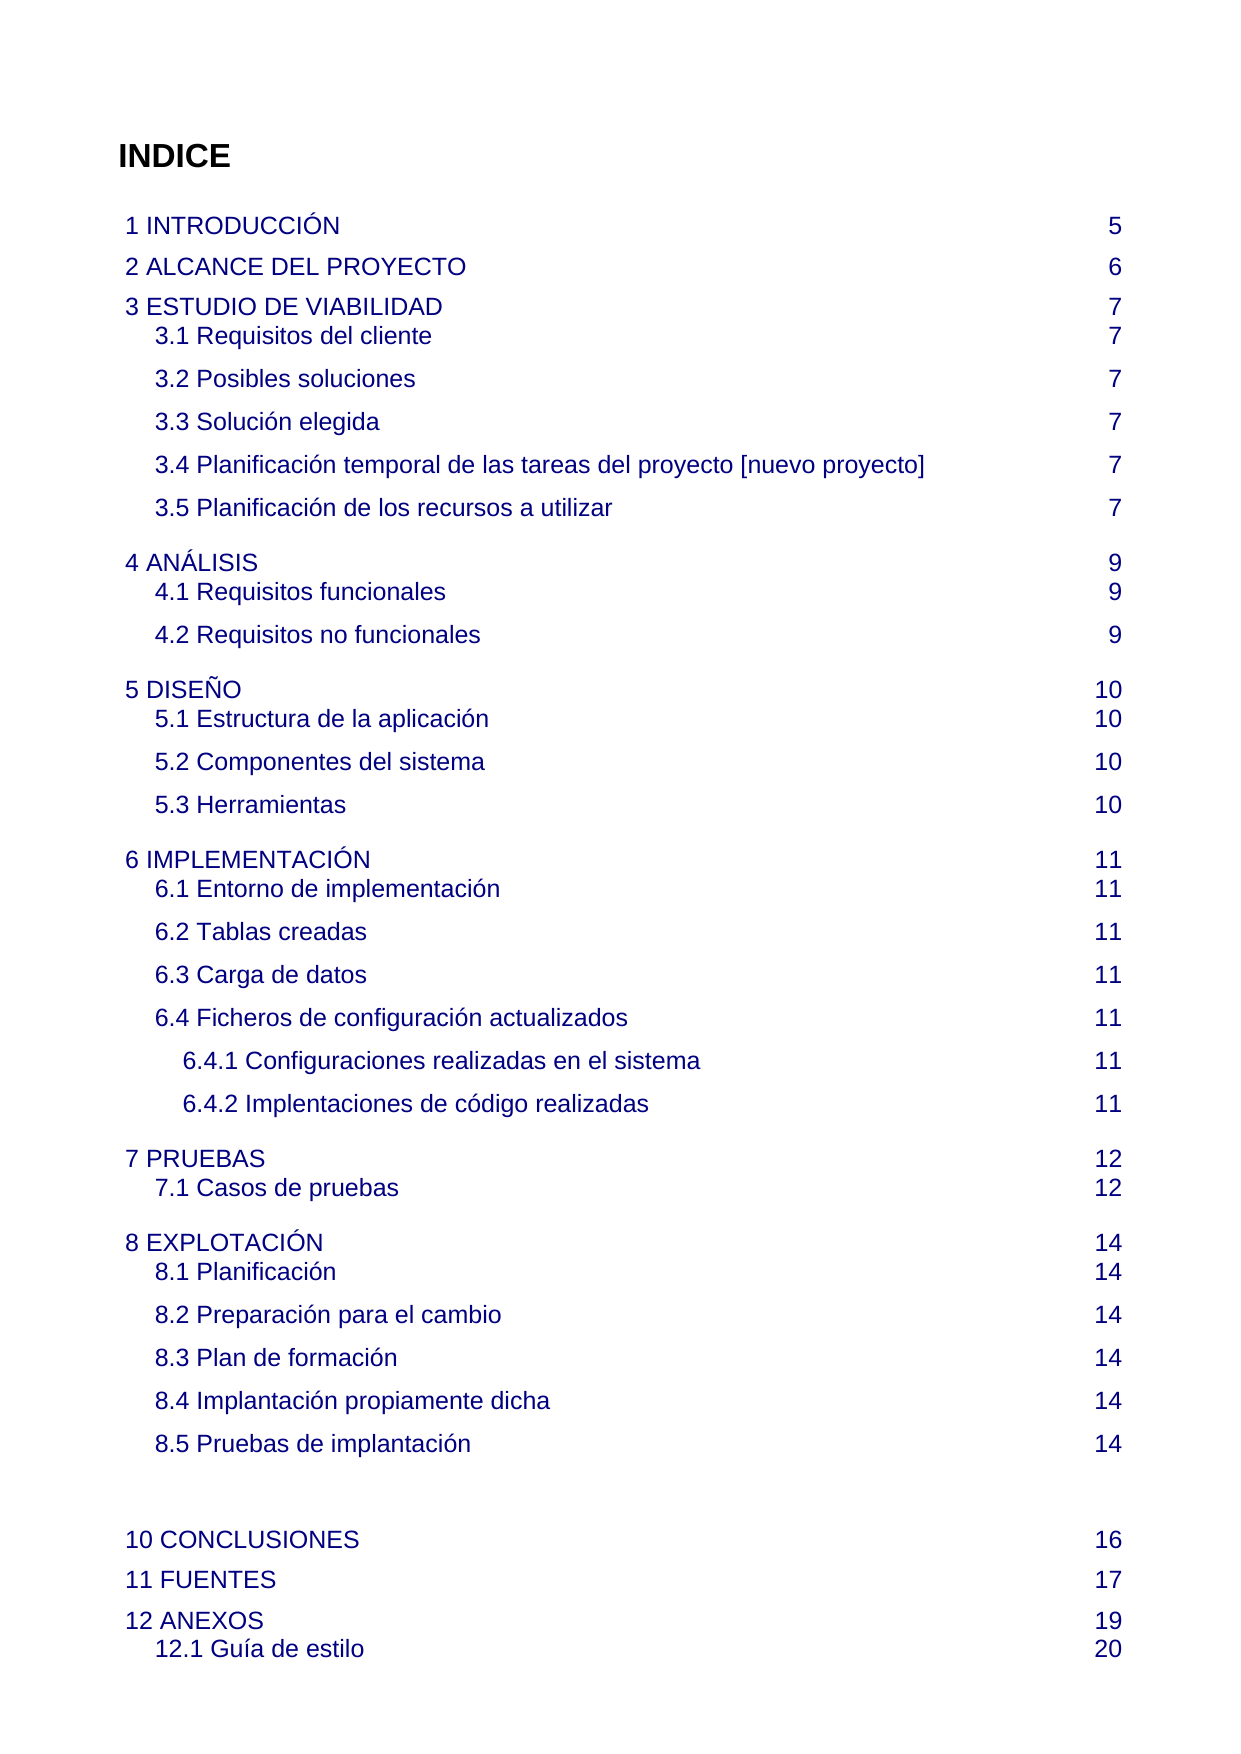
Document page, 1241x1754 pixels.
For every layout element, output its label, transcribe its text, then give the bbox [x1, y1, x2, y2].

text 4 ANÁLISIS 9 [118, 548, 1122, 577]
text 5.3 Herramientas 10 [148, 790, 1122, 819]
text 6.4 Ficheros de configuración actualizados 11 [148, 1003, 1122, 1032]
text 3.1 Requisitos del cliente 7 [148, 321, 1122, 350]
text 5 DISEÑO 10 [118, 675, 1122, 704]
text 6.3 Carga de datos 11 [148, 960, 1122, 989]
text 8.2 Preparación para el cambio 14 [148, 1300, 1122, 1328]
text 6.4.2 Implentaciones de código realizadas 11 [148, 1089, 1122, 1118]
text 12 ANEXOS 19 [118, 1606, 1122, 1634]
text 6.2 Tablas creadas 11 [148, 917, 1122, 946]
text 5.1 Estructura de la aplicación 10 [148, 704, 1122, 733]
text 10 CONCLUSIONES 16 [118, 1524, 1122, 1553]
text 3.5 Planificación de los recursos a utilizar 7 [148, 493, 1122, 522]
text 6.4.1 Configuraciones realizadas en el sistema 11 [148, 1046, 1122, 1075]
text 3.2 Posibles soluciones 7 [148, 364, 1122, 393]
subtitle INDICE [118, 136, 1122, 174]
text 4.1 Requisitos funcionales 9 [148, 577, 1122, 606]
text 6.1 Entorno de implementación 11 [148, 874, 1122, 902]
text 11 FUENTES 17 [118, 1565, 1122, 1594]
text 3 ESTUDIO DE VIABILIDAD 7 [118, 292, 1122, 321]
text 8.1 Planificación 14 [148, 1257, 1122, 1285]
text 8 EXPLOTACIÓN 14 [118, 1228, 1122, 1257]
text 8.3 Plan de formación 14 [148, 1343, 1122, 1372]
text 3.3 Solución elegida 7 [148, 407, 1122, 436]
text 7 PRUEBAS 12 [118, 1144, 1122, 1173]
text 4.2 Requisitos no funcionales 9 [148, 620, 1122, 649]
text 8.5 Pruebas de implantación 14 [148, 1429, 1122, 1458]
text 3.4 Planificación temporal de las tareas del proyecto [nuevo proyecto] 7 [148, 450, 1122, 479]
text 5.2 Componentes del sistema 10 [148, 747, 1122, 776]
text 2 ALCANCE DEL PROYECTO 6 [118, 252, 1122, 280]
text 12.1 Guía de estilo 20 [148, 1634, 1122, 1663]
text 8.4 Implantación propiamente dicha 14 [148, 1386, 1122, 1415]
text 1 INTRODUCCIÓN 5 [118, 211, 1122, 240]
text 6 IMPLEMENTACIÓN 11 [118, 845, 1122, 874]
text 7.1 Casos de pruebas 12 [148, 1173, 1122, 1202]
